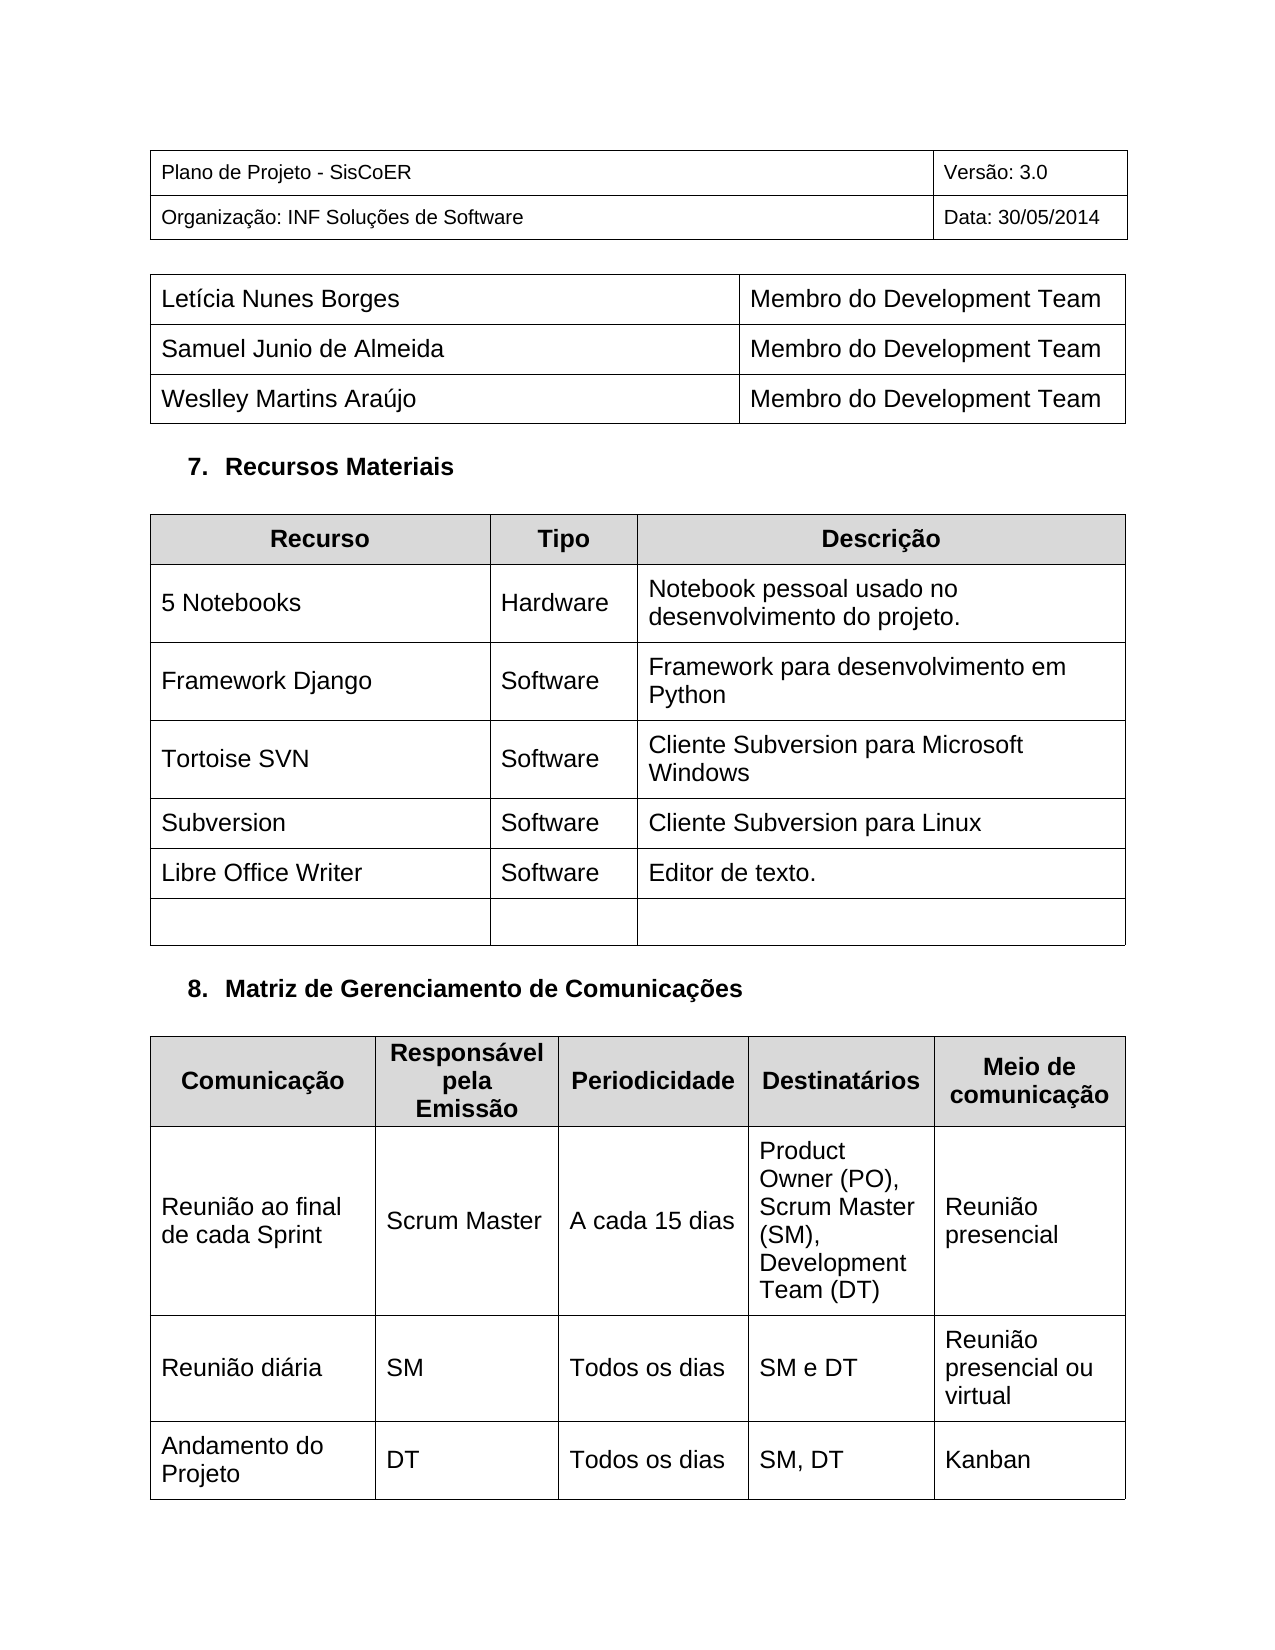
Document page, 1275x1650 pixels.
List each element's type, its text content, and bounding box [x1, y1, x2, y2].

table_cell Framework para desenvolvimento em Python [638, 643, 1125, 720]
list Matriz de Gerenciamento de Comunicações [187, 974, 1125, 1002]
table_header Responsável pela Emissão [376, 1037, 558, 1126]
table_cell Scrum Master [376, 1127, 558, 1315]
table_cell Membro do Development Team [740, 275, 1125, 323]
table_cell Product Owner (PO), Scrum Master (SM), Development Team (DT) [749, 1127, 934, 1315]
table_cell Letícia Nunes Borges [151, 275, 739, 323]
table_cell Weslley Martins Araújo [151, 375, 739, 423]
table_cell Tortoise SVN [151, 721, 490, 798]
table_header Meio de comunicação [935, 1037, 1125, 1126]
table_cell Software [491, 721, 637, 798]
table_cell Todos os dias [559, 1316, 748, 1421]
table_cell SM, DT [749, 1422, 934, 1499]
table_cell Subversion [151, 799, 490, 847]
table_cell Libre Office Writer [151, 849, 490, 897]
table_cell 5 Notebooks [151, 565, 490, 642]
list Recursos Materiais [187, 453, 1125, 481]
table_cell Reunião presencial [935, 1127, 1125, 1315]
table_cell Todos os dias [559, 1422, 748, 1499]
table_header Recurso [151, 515, 490, 564]
table_cell Software [491, 849, 637, 897]
table_header Tipo [491, 515, 637, 564]
table_cell Andamento do Projeto [151, 1422, 375, 1499]
table_cell SM [376, 1316, 558, 1421]
table_cell Software [491, 643, 637, 720]
table_header Descrição [638, 515, 1125, 564]
table_cell Notebook pessoal usado no desenvolvimento do projeto. [638, 565, 1125, 642]
table_cell SM e DT [749, 1316, 934, 1421]
table_cell DT [376, 1422, 558, 1499]
table_cell Cliente Subversion para Linux [638, 799, 1125, 847]
table_cell Hardware [491, 565, 637, 642]
table_cell [638, 899, 1125, 945]
table_cell Samuel Junio de Almeida [151, 325, 739, 373]
table_cell Cliente Subversion para Microsoft Windows [638, 721, 1125, 798]
table_cell Kanban [935, 1422, 1125, 1499]
table_cell Editor de texto. [638, 849, 1125, 897]
table_cell Reunião diária [151, 1316, 375, 1421]
table_header Comunicação [151, 1037, 375, 1126]
table_cell Membro do Development Team [740, 375, 1125, 423]
table_cell [151, 899, 490, 945]
table_header Destinatários [749, 1037, 934, 1126]
table_cell Reunião ao final de cada Sprint [151, 1127, 375, 1315]
table_cell [491, 899, 637, 945]
table_cell Framework Django [151, 643, 490, 720]
table_cell A cada 15 dias [559, 1127, 748, 1315]
table_cell Reunião presencial ou virtual [935, 1316, 1125, 1421]
table_cell Membro do Development Team [740, 325, 1125, 373]
table_header Periodicidade [559, 1037, 748, 1126]
table_cell Software [491, 799, 637, 847]
